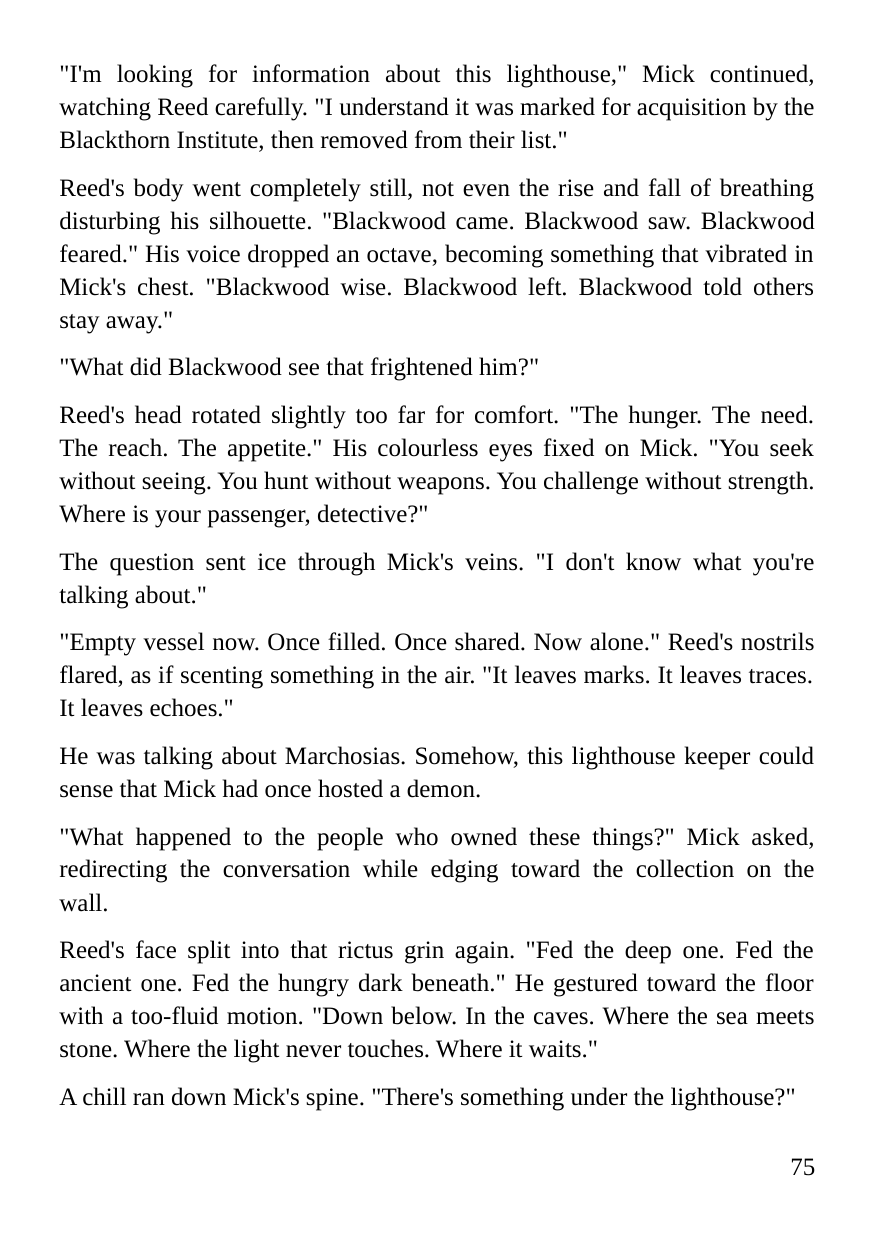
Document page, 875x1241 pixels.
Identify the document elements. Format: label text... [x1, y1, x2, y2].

text A chill ran down Mick's spine. "There's something under the lighthouse?" [59, 1082, 815, 1111]
text "I'm looking for information about this lighthouse," Mick continued, watching Reed carefully. "I understand it was marked for acquisition by the Blackthorn Institute, then removed from their list." [59, 59, 815, 154]
text Reed's head rotated slightly too far for comfort. "The hunger. The need. The reach. The appetite." His colourless eyes fixed on Mick. "You seek without seeing. You hunt without weapons. You challenge without strength. Where is your passenger, detective?" [59, 400, 815, 528]
text "What happened to the people who owned these things?" Mick asked, redirecting the conversation while edging toward the collection on the wall. [59, 822, 815, 916]
text Reed's body went completely still, not even the rise and fall of breathing disturbing his silhouette. "Blackwood came. Blackwood saw. Blackwood feared." His voice dropped an octave, becoming something that vibrated in Mick's chest. "Blackwood wise. Blackwood left. Blackwood told others stay away." [59, 173, 815, 333]
text "Empty vessel now. Once filled. Once shared. Now alone." Reed's nostrils flared, as if scenting something in the air. "It leaves marks. It leaves traces. It leaves echoes." [59, 627, 815, 722]
text "What did Blackwood see that frightened him?" [59, 352, 815, 381]
text The question sent ice through Mick's veins. "I don't know what you're talking about." [59, 547, 815, 608]
text He was talking about Marchosias. Somehow, this lighthouse keeper could sense that Mick had once hosted a demon. [59, 741, 815, 803]
text Reed's face split into that rictus grin again. "Fed the deep one. Fed the ancient one. Fed the hungry dark beneath." He gestured toward the floor with a too-fluid motion. "Down below. In the caves. Where the sea meets stone. Where the light never touches. Where it waits." [59, 935, 815, 1063]
